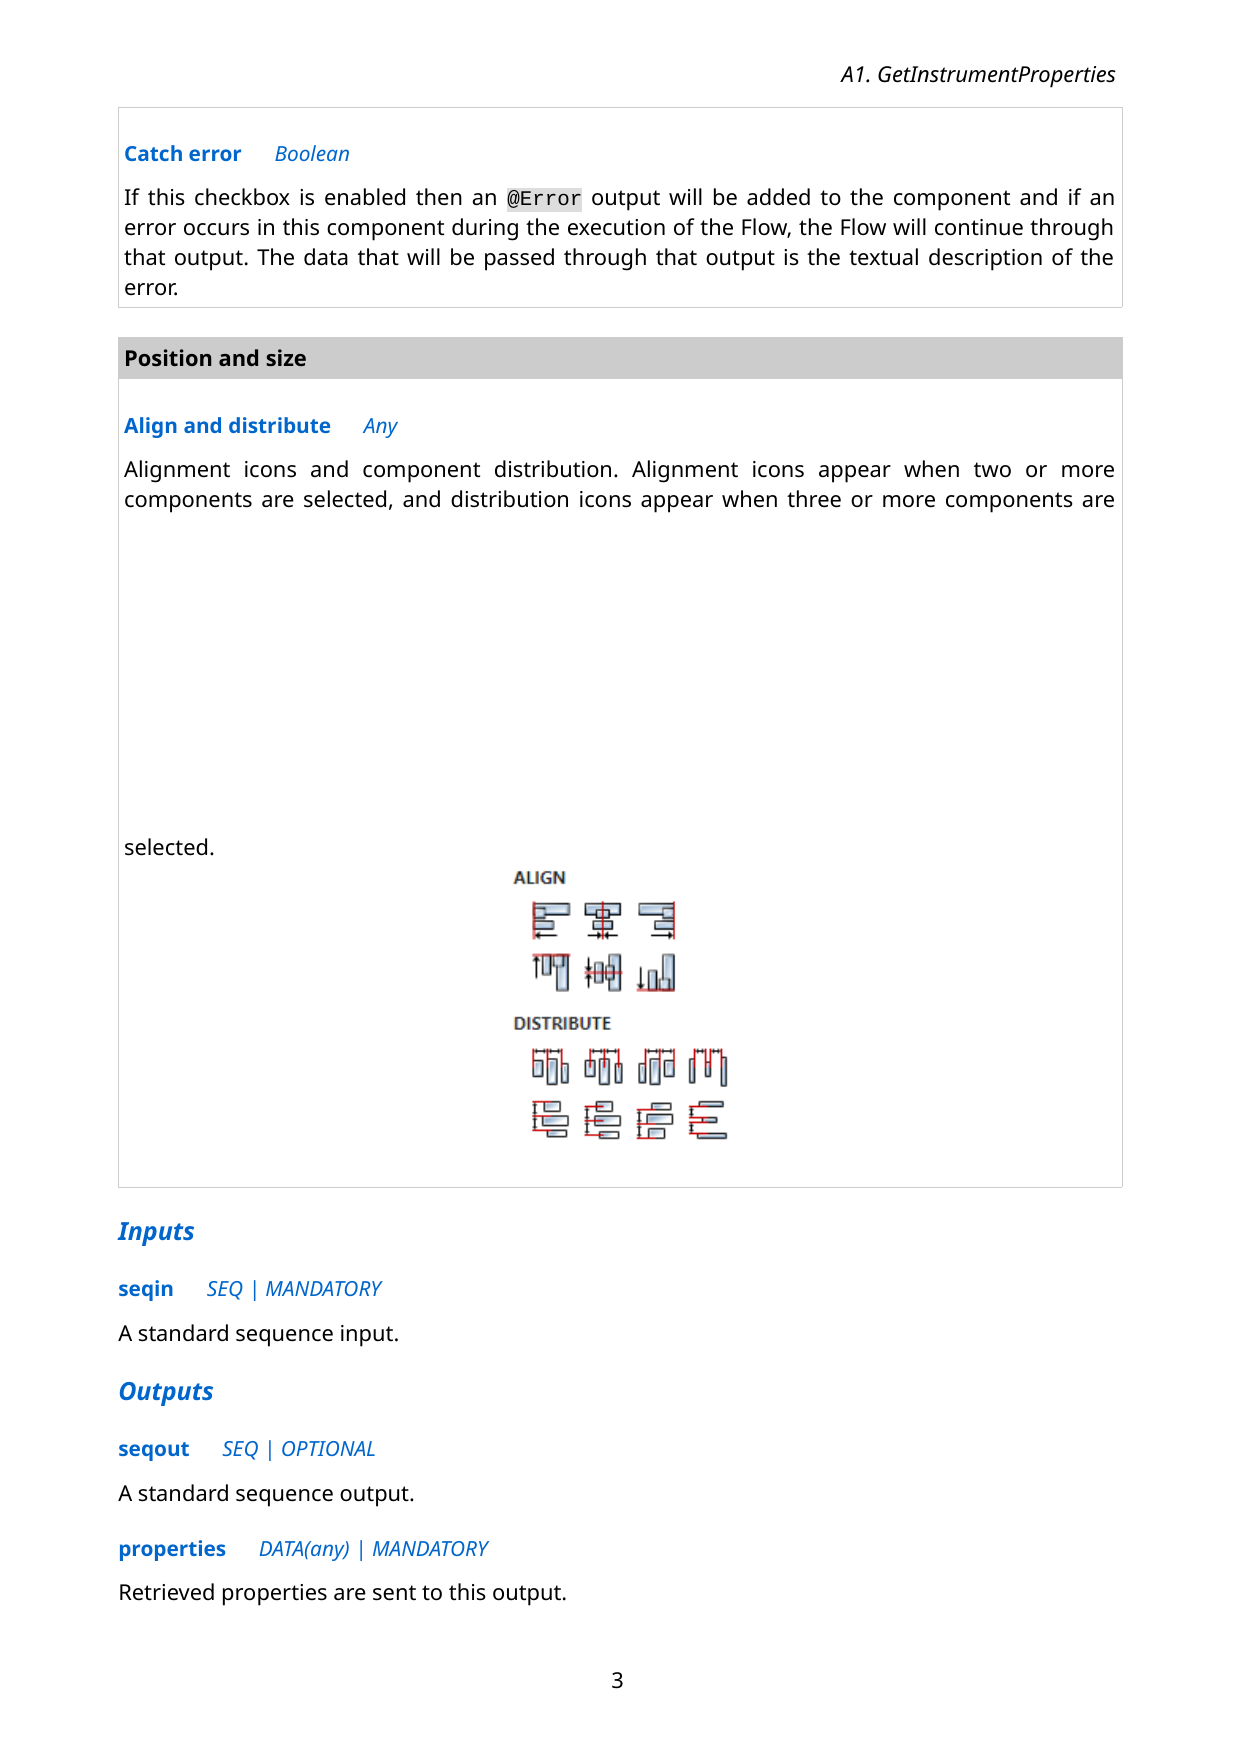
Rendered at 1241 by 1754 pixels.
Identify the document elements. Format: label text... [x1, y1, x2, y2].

table_cell Catch error Boolean If this checkbox is enabled then an @Error output will be added to the component and if an error occurs in this component during the execution of the Flow, the Flow will continue through that output. The data that will be passed through that output is the textual description of the error. [119, 108, 1122, 307]
text Retrieved properties are sent to this output. [118, 1577, 1122, 1607]
table_header Position and size [119, 338, 1122, 378]
subtitle properties DATA(any) | MANDATORY [118, 1534, 1122, 1563]
subtitle Inputs [118, 1214, 1122, 1248]
subtitle Outputs [118, 1374, 1122, 1408]
subtitle seqout SEQ | OPTIONAL [118, 1434, 1122, 1463]
subtitle seqin SEQ | MANDATORY [118, 1274, 1122, 1303]
text A standard sequence input. [118, 1318, 1122, 1347]
text A standard sequence output. [118, 1478, 1122, 1508]
table_cell Align and distribute Any Alignment icons and component distribution. Alignment icons appear when two or more components are selected, and distribution icons appear when three or more components are selected. [119, 379, 1122, 1187]
picture [490, 862, 750, 1152]
